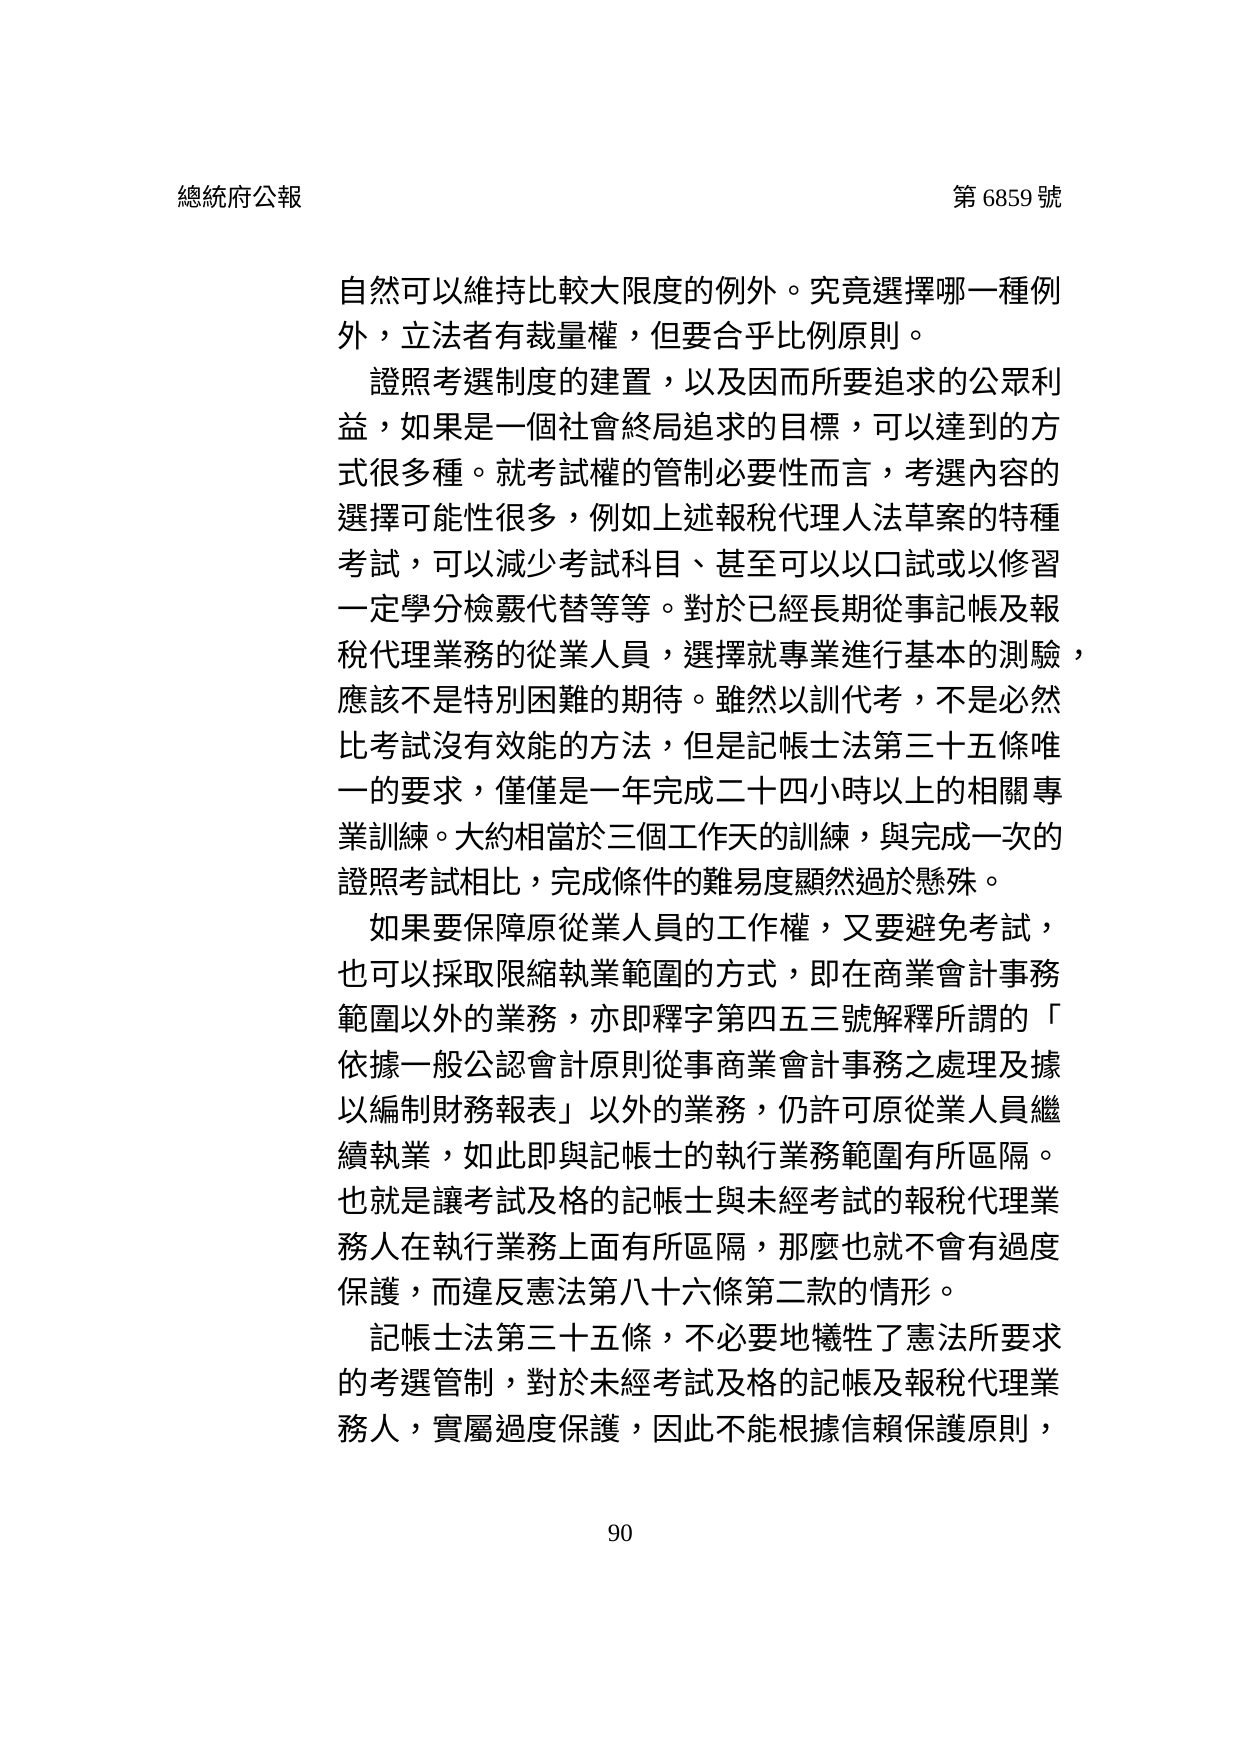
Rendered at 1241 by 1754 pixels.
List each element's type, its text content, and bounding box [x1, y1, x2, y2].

text 如果要保障原從業人員的工作權，又要避免考試，也可以採取限縮執業範圍的方式，即在商業會計事務範圍以外的業務，亦即釋字第四五三號解釋所謂的「依據一般公認會計原則從事商業會計事務之處理及據以編制財務報表」以外的業務，仍許可原從業人員繼續執業，如此即與記帳士的執行業務範圍有所區隔。也就是讓考試及格的記帳士與未經考試的報稅代理業務人在執行業務上面有所區隔，那麼也就不會有過度保護，而違反憲法第八十六條第二款的情形。 [338, 903, 1063, 1313]
text 證照考選制度的建置，以及因而所要追求的公眾利益，如果是一個社會終局追求的目標，可以達到的方式很多種。就考試權的管制必要性而言，考選內容的選擇可能性很多，例如上述報稅代理人法草案的特種考試，可以減少考試科目、甚至可以以口試或以修習一定學分檢覈代替等等。對於已經長期從事記帳及報稅代理業務的從業人員，選擇就專業進行基本的測驗，應該不是特別困難的期待。雖然以訓代考，不是必然比考試沒有效能的方法，但是記帳士法第三十五條唯一的要求，僅僅是一年完成二十四小時以上的相關專業訓練。大約相當於三個工作天的訓練，與完成一次的證照考試相比，完成條件的難易度顯然過於懸殊。 [338, 357, 1063, 903]
text 記帳士法第三十五條，不必要地犧牲了憲法所要求的考選管制，對於未經考試及格的記帳及報稅代理業務人，實屬過度保護，因此不能根據信賴保護原則， [338, 1313, 1063, 1449]
text 自然可以維持比較大限度的例外。究竟選擇哪一種例外，立法者有裁量權，但要合乎比例原則。 [338, 266, 1063, 357]
